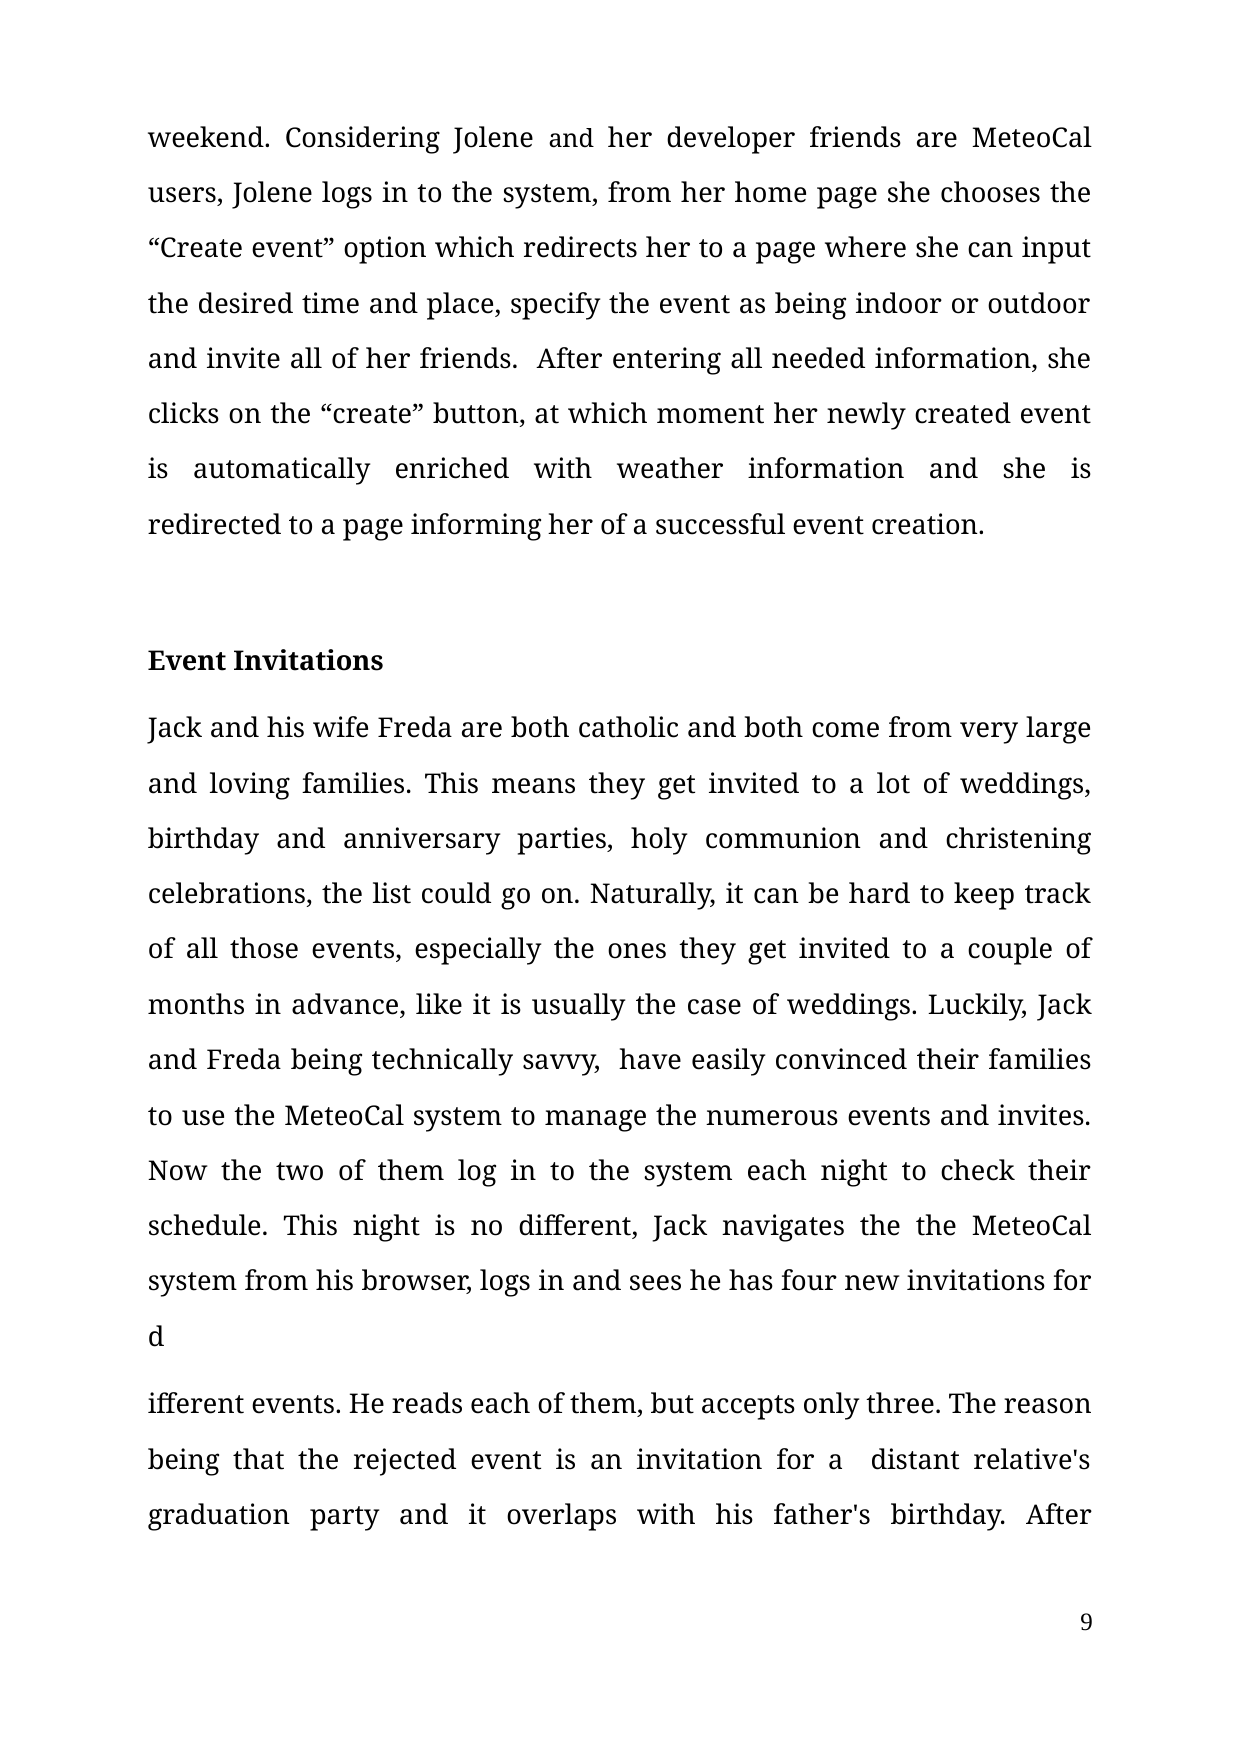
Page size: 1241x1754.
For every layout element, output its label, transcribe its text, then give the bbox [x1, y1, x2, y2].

text Jack and his wife Freda are both catholic and both come from very large and loving families. This means they get invited to a lot of weddings, birthday and anniversary parties, holy communion and christening celebrations, the list could go on. Naturally, it can be hard to keep track of all those events, especially the ones they get invited to a couple of months in advance, like it is usually the case of weddings. Luckily, Jack and Freda being technically savvy, have easily convinced their families to use the MeteoCal system to manage the numerous events and invites. Now the two of them log in to the system each night to check their schedule. This night is no different, Jack navigates the the MeteoCal system from his browser, logs in and sees he has four new invitations for d [148, 709, 1093, 1354]
text weekend. Considering Jolene and her developer friends are MeteoCal users, Jolene logs in to the system, from her home page she chooses the “Create event” option which redirects her to a page where she can input the desired time and place, specify the event as being indoor or outdoor and invite all of her friends. After entering all needed information, she clicks on the “create” button, at which moment her newly created event is automatically enriched with weather information and she is redirected to a page informing her of a successful event creation. [148, 118, 1093, 542]
text Event Invitations [148, 641, 1093, 678]
text ifferent events. He reads each of them, but accepts only three. The reason being that the rejected event is an invitation for a distant relative's graduation party and it overlaps with his father's birthday. After [148, 1385, 1093, 1532]
